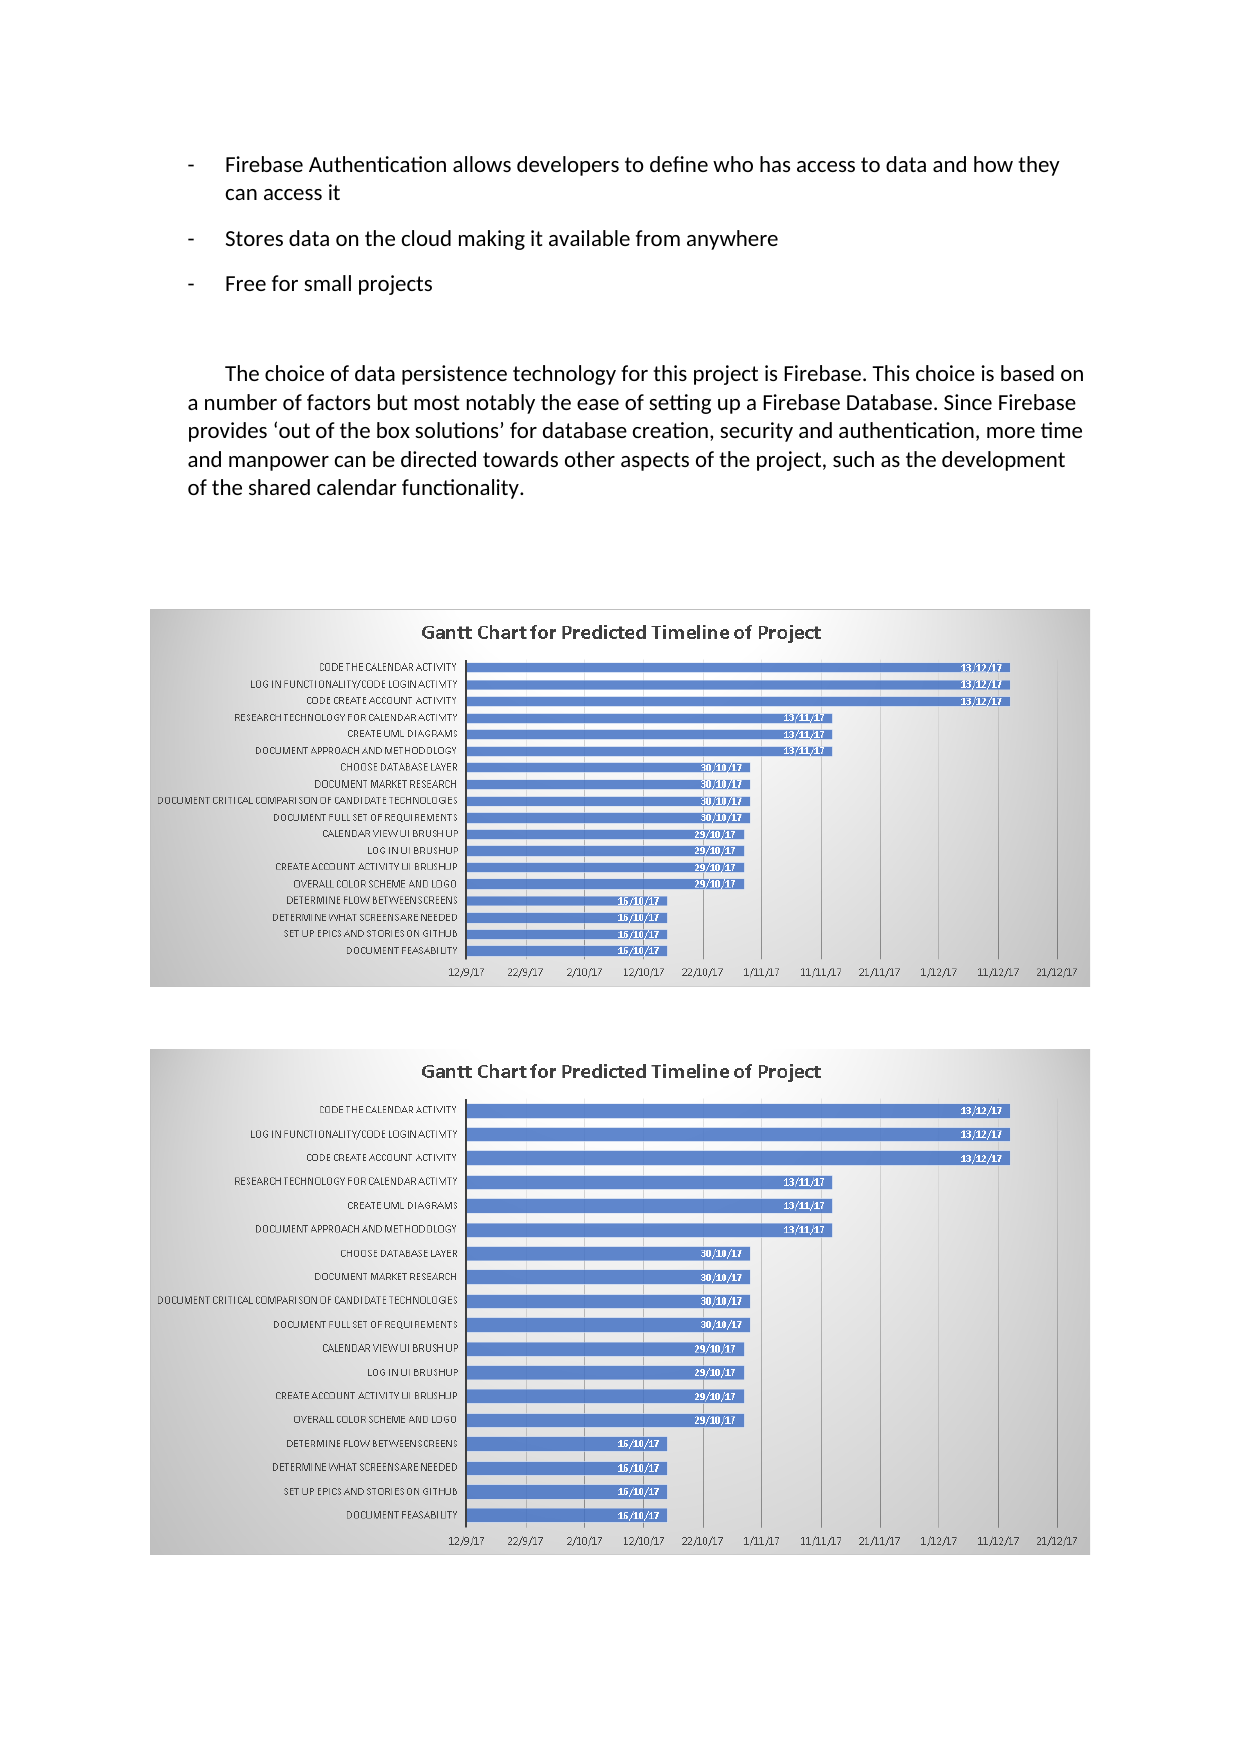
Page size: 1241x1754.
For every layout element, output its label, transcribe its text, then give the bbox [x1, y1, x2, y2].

list Stores data on the cloud making it available from anywhere [187, 224, 1090, 252]
list Firebase Authentication allows developers to define who has access to data and how they can access it [187, 150, 1090, 207]
text The choice of data persistence technology for this project is Firebase. This choice is based on a number of factors but most notably the ease of setting up a Firebase Database. Since Firebase provides ‘out of the box solutions’ for database creation, security and authentication, more time and manpower can be directed towards other aspects of the project, such as the development of the shared calendar functionality. [187, 359, 1090, 502]
list Free for small projects [187, 269, 1090, 297]
